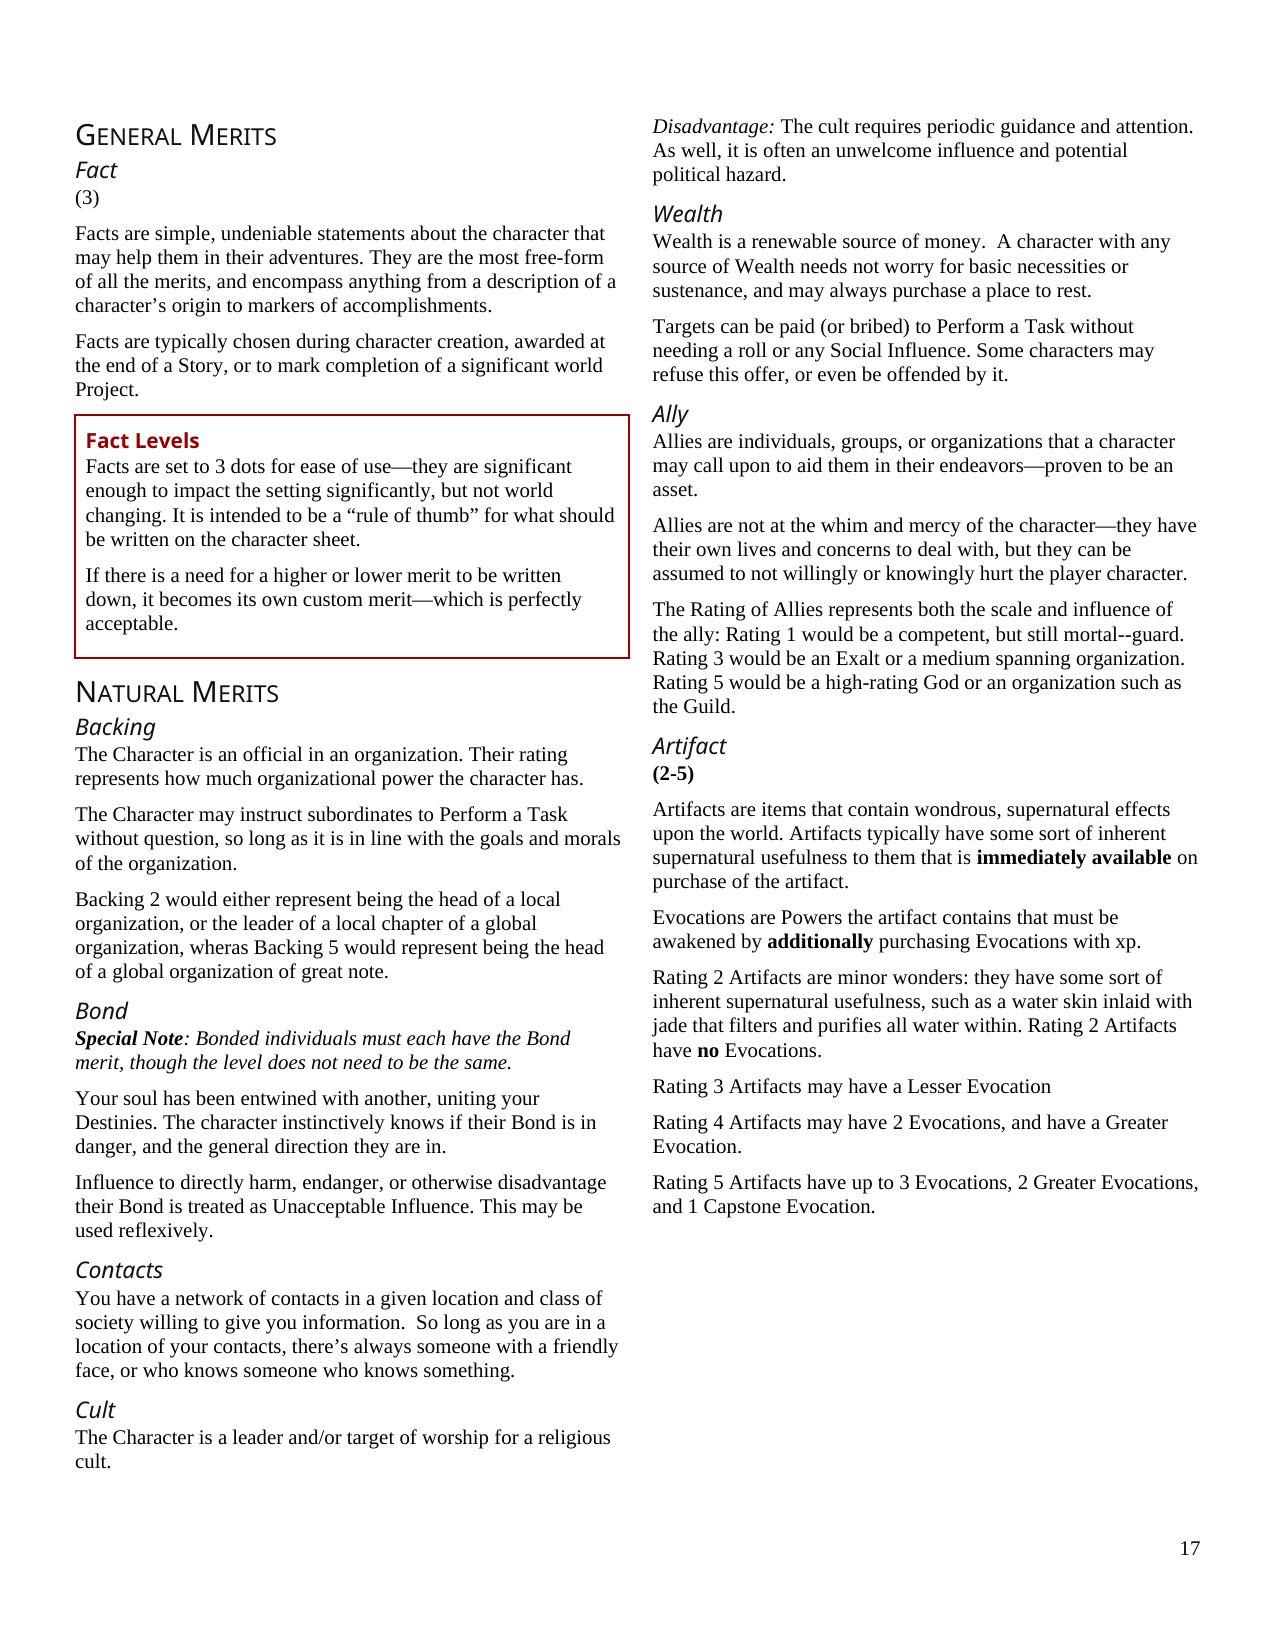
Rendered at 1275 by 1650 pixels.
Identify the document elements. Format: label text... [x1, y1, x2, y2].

text Special Note: Bonded individuals must each have the Bond merit, though the level does not need to be the same. [75, 1026, 622, 1074]
text Your soul has been entwined with another, uniting your Destinies. The character instinctively knows if their Bond is in danger, and the general direction they are in. [75, 1086, 622, 1158]
text (3) [75, 185, 622, 209]
text Facts are simple, undeniable statements about the character that may help them in their adventures. They are the most free-form of all the merits, and encompass anything from a description of a character’s origin to markers of accomplishments. [75, 221, 622, 317]
text Allies are individuals, groups, or organizations that a character may call upon to aid them in their endeavors—proven to be an asset. [652, 429, 1200, 501]
text Allies are not at the whim and mercy of the character—they have their own lives and concerns to deal with, but they can be assumed to not willingly or knowingly hurt the player character. [652, 513, 1200, 585]
subtitle Fact [75, 154, 622, 185]
text Rating 2 Artifacts are minor wonders: they have some sort of inherent supernatural usefulness, such as a water skin inlaid with jade that filters and purifies all water within. Rating 2 Artifacts have no Evocations. [652, 965, 1200, 1062]
text The Character is an official in an organization. Their rating represents how much organizational power the character has. [75, 742, 622, 790]
text Facts are typically chosen during character creation, awarded at the end of a Story, or to mark completion of a significant world Project. [75, 329, 622, 401]
subtitle Wealth [652, 198, 1200, 229]
subtitle Contacts [75, 1254, 622, 1286]
subtitle Bond [75, 995, 622, 1026]
subtitle General Merits [75, 114, 622, 154]
text The Rating of Allies represents both the scale and influence of the ally: Rating 1 would be a competent, but still mortal--guard. Rating 3 would be an Exalt or a medium spanning organization. Rating 5 would be a high-rating God or an organization such as the Guild. [652, 597, 1200, 718]
table_header Fact Levels Facts are set to 3 dots for ease of use—they are significant enough to impact the setting significantly, but not world changing. It is intended to be a “rule of thumb” for what should be written on the character sheet. If there is a need for a higher or lower merit to be written down, it becomes its own custom merit—which is perfectly acceptable. [76, 416, 628, 657]
text (2-5) [652, 761, 1200, 785]
subtitle Cult [75, 1394, 622, 1425]
text Targets can be paid (or bribed) to Perform a Task without needing a roll or any Social Influence. Some characters may refuse this offer, or even be offended by it. [652, 314, 1200, 386]
text The Character is a leader and/or target of worship for a religious cult. [75, 1425, 622, 1473]
text Evocations are Powers the artifact contains that must be awakened by additionally purchasing Evocations with xp. [652, 905, 1200, 953]
text Rating 4 Artifacts may have 2 Evocations, and have a Greater Evocation. [652, 1109, 1200, 1158]
subtitle Natural Merits [75, 671, 622, 711]
text Wealth is a renewable source of money. A character with any source of Wealth needs not worry for basic necessities or sustenance, and may always purchase a place to rest. [652, 229, 1200, 302]
text The Character may instruct subordinates to Perform a Task without question, so long as it is in line with the goals and morals of the organization. [75, 802, 622, 874]
subtitle Backing [75, 711, 622, 742]
text Disadvantage: The cult requires periodic guidance and attention. As well, it is often an unwelcome influence and potential political hazard. [652, 114, 1200, 186]
text Artifacts are items that contain wondrous, supernatural effects upon the world. Artifacts typically have some sort of inherent supernatural usefulness to them that is immediately available on purchase of the artifact. [652, 797, 1200, 893]
subtitle Ally [652, 398, 1200, 429]
text You have a network of contacts in a given location and class of society willing to give you information. So long as you are in a location of your contacts, there’s always someone with a friendly face, or who knows someone who knows something. [75, 1286, 622, 1382]
subtitle Artifact [652, 730, 1200, 761]
text Influence to directly harm, endanger, or otherwise disadvantage their Bond is treated as Unacceptable Influence. This may be used reflexively. [75, 1170, 622, 1242]
text Rating 5 Artifacts have up to 3 Evocations, 2 Greater Evocations, and 1 Capstone Evocation. [652, 1170, 1200, 1218]
text Backing 2 would either represent being the head of a local organization, or the leader of a local chapter of a global organization, wheras Backing 5 would represent being the head of a global organization of great note. [75, 886, 622, 983]
text Rating 3 Artifacts may have a Lesser Evocation [652, 1073, 1200, 1098]
